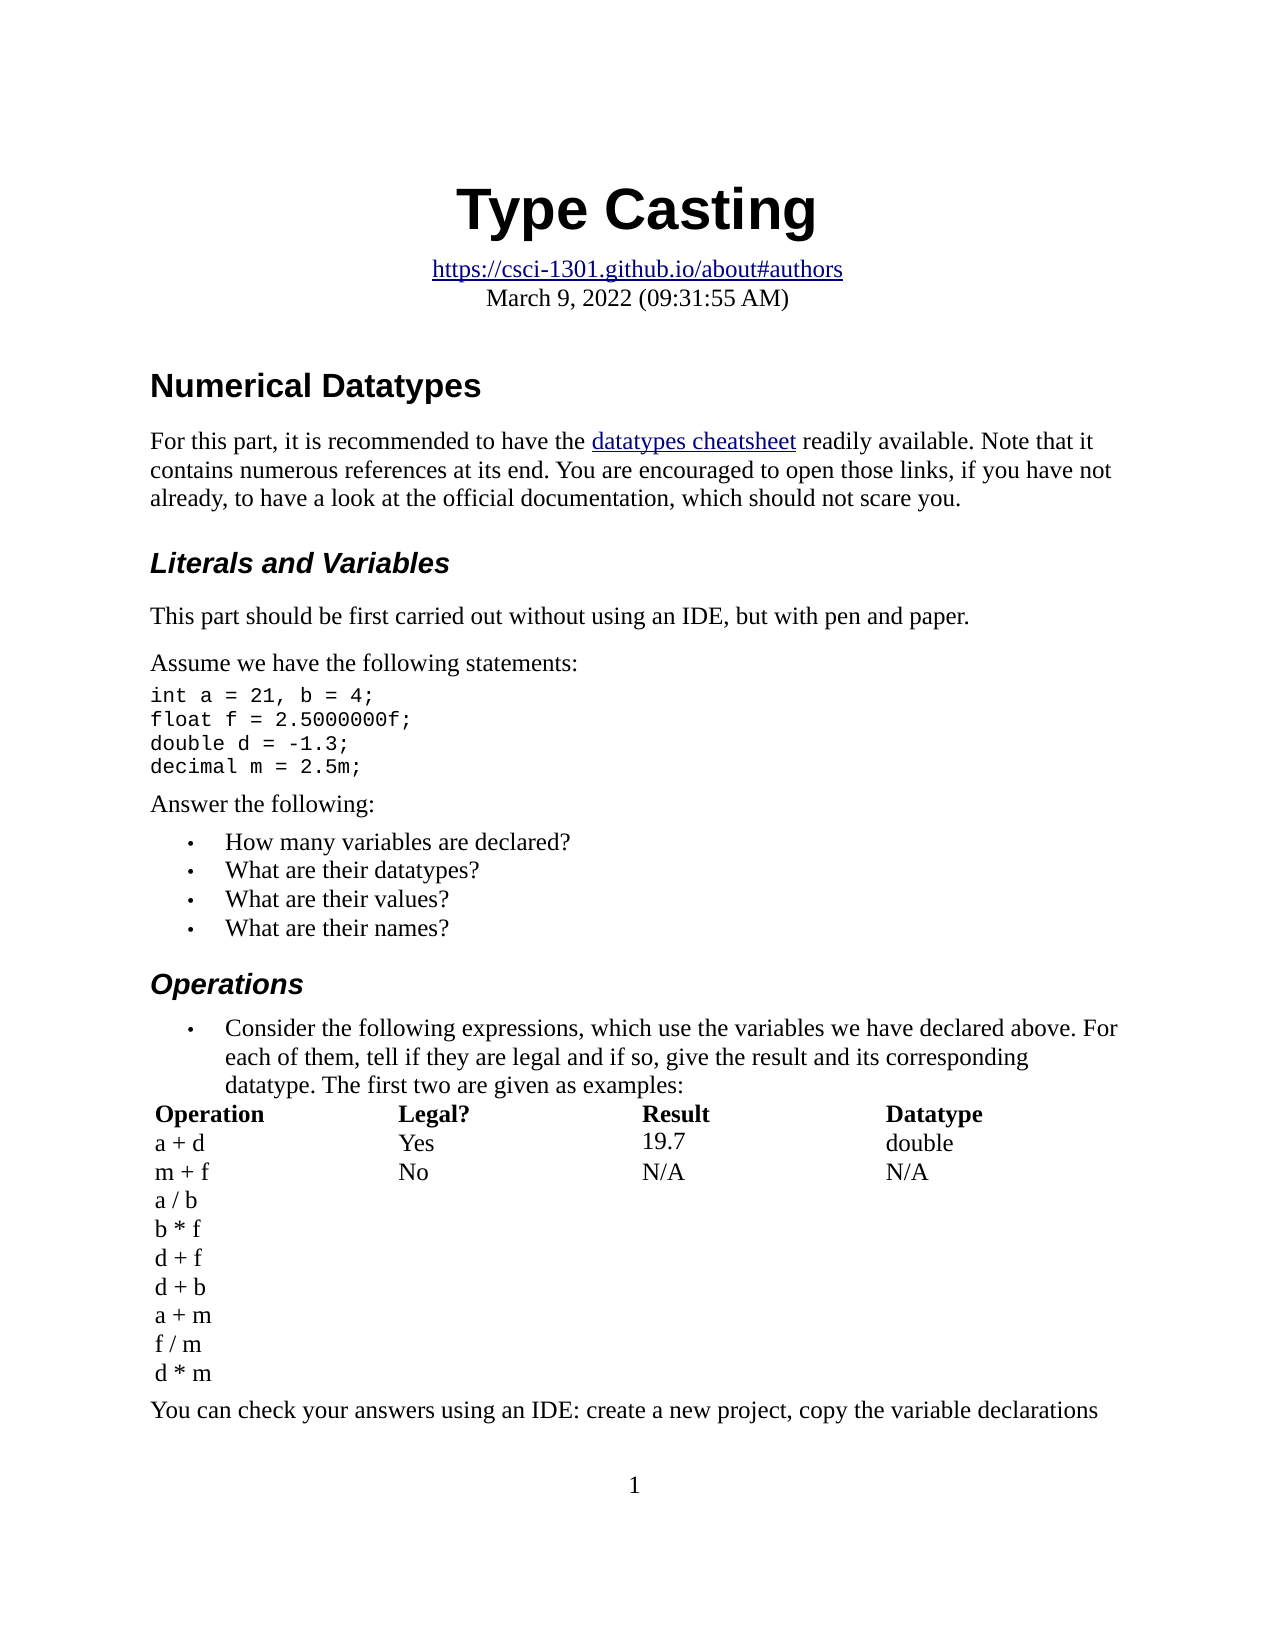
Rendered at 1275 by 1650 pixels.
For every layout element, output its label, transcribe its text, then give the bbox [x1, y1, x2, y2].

text This part should be first carried out without using an IDE, but with pen and paper. [150, 601, 1125, 630]
text Answer the following: [150, 789, 1125, 818]
table_cell Yes [394, 1128, 637, 1157]
table_cell a + m [150, 1300, 394, 1329]
text You can check your answers using an IDE: create a new project, copy the variable declarations [150, 1396, 1125, 1424]
table_cell [638, 1300, 881, 1329]
title Type Casting [150, 175, 1125, 242]
subtitle Literals and Variables [150, 546, 1125, 580]
list What are their datatypes? [187, 856, 1125, 884]
text https://csci-1301.github.io/about#authors [150, 254, 1125, 283]
table_cell [638, 1358, 881, 1387]
table_cell [881, 1243, 1125, 1272]
table_header Legal? [394, 1099, 637, 1128]
text decimal m = 2.5m; [150, 756, 1125, 780]
list Consider the following expressions, which use the variables we have declared above. For each of them, tell if they are legal and if so, give the result and its corresponding datatype. The first two are given as examples: [187, 1013, 1125, 1099]
table_cell N/A [638, 1157, 881, 1185]
table_cell [638, 1214, 881, 1243]
table_header Datatype [881, 1099, 1125, 1128]
table_cell [881, 1185, 1125, 1214]
table_header Operation [150, 1099, 394, 1128]
table_cell d * m [150, 1358, 394, 1387]
table_cell [394, 1329, 637, 1358]
text int a = 21, b = 4; [150, 686, 1125, 709]
table_cell [638, 1128, 881, 1157]
table_cell [881, 1358, 1125, 1387]
table_cell [394, 1214, 637, 1243]
table_cell [881, 1214, 1125, 1243]
table_cell [638, 1329, 881, 1358]
table_cell [394, 1243, 637, 1272]
table_cell b * f [150, 1214, 394, 1243]
table_cell [881, 1300, 1125, 1329]
list How many variables are declared? [187, 827, 1125, 856]
table_cell [881, 1272, 1125, 1300]
table_cell [881, 1329, 1125, 1358]
table_cell [638, 1243, 881, 1272]
table_cell d + b [150, 1272, 394, 1300]
table_cell [394, 1358, 637, 1387]
table_header Result [638, 1099, 881, 1128]
table_cell No [394, 1157, 637, 1185]
table_cell double [881, 1128, 1125, 1157]
table_cell a + d [150, 1128, 394, 1157]
text float f = 2.5000000f; [150, 709, 1125, 733]
table_cell [394, 1300, 637, 1329]
table_cell [394, 1272, 637, 1300]
subtitle Numerical Datatypes [150, 366, 1125, 404]
text double d = -1.3; [150, 733, 1125, 756]
table_cell [638, 1185, 881, 1214]
table_cell d + f [150, 1243, 394, 1272]
list What are their names? [187, 913, 1125, 942]
list What are their values? [187, 884, 1125, 913]
table_cell m + f [150, 1157, 394, 1185]
text For this part, it is recommended to have the datatypes cheatsheet readily available. Note that it contains numerous references at its end. You are encouraged to open those links, if you have not already, to have a look at the official documentation, which should not scare you. [150, 426, 1125, 512]
table_cell a / b [150, 1185, 394, 1214]
table_cell f / m [150, 1329, 394, 1358]
text Assume we have the following statements: [150, 648, 1125, 677]
table_cell N/A [881, 1157, 1125, 1185]
table_cell [394, 1185, 637, 1214]
table_cell [638, 1272, 881, 1300]
text March 9, 2022 (09:31:55 AM) [150, 283, 1125, 312]
subtitle Operations [150, 967, 1125, 1000]
